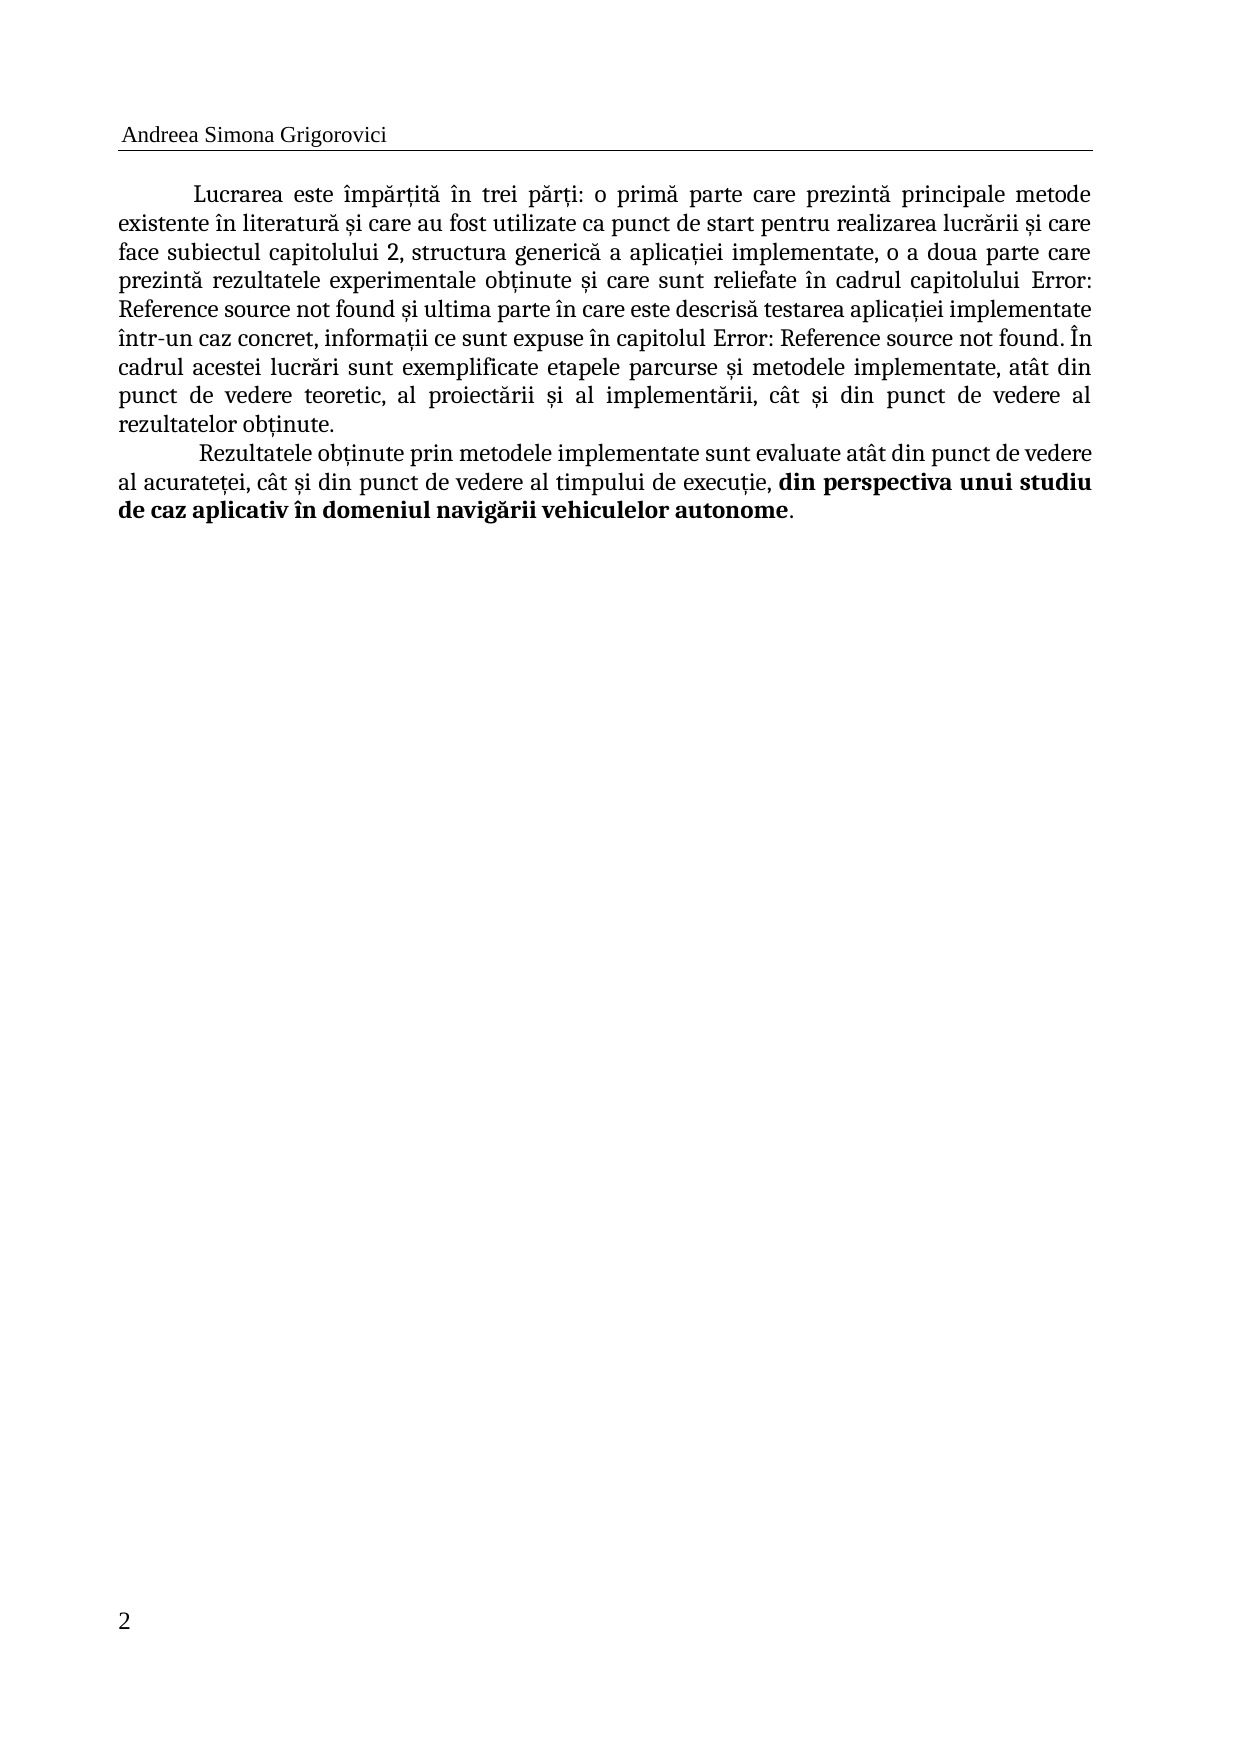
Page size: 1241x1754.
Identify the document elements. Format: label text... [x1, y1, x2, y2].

text Rezultatele obținute prin metodele implementate sunt evaluate atât din punct de vedere al acurateței, cât și din punct de vedere al timpului de execuție, din perspectiva unui studiu de caz aplicativ în domeniul navigării vehiculelor autonome. [118, 439, 1093, 525]
text Lucrarea este împărțită în trei părți: o primă parte care prezintă principale metode existente în literatură și care au fost utilizate ca punct de start pentru realizarea lucrării și care face subiectul capitolului 2, structura generică a aplicației implementate, o a doua parte care prezintă rezultatele experimentale obținute și care sunt reliefate în cadrul capitolului Error: Reference source not found și ultima parte în care este descrisă testarea aplicației implementate într-un caz concret, informații ce sunt expuse în capitolul Error: Reference source not found. În cadrul acestei lucrări sunt exemplificate etapele parcurse și metodele implementate, atât din punct de vedere teoretic, al proiectării și al implementării, cât și din punct de vedere al rezultatelor obținute. [118, 180, 1093, 439]
